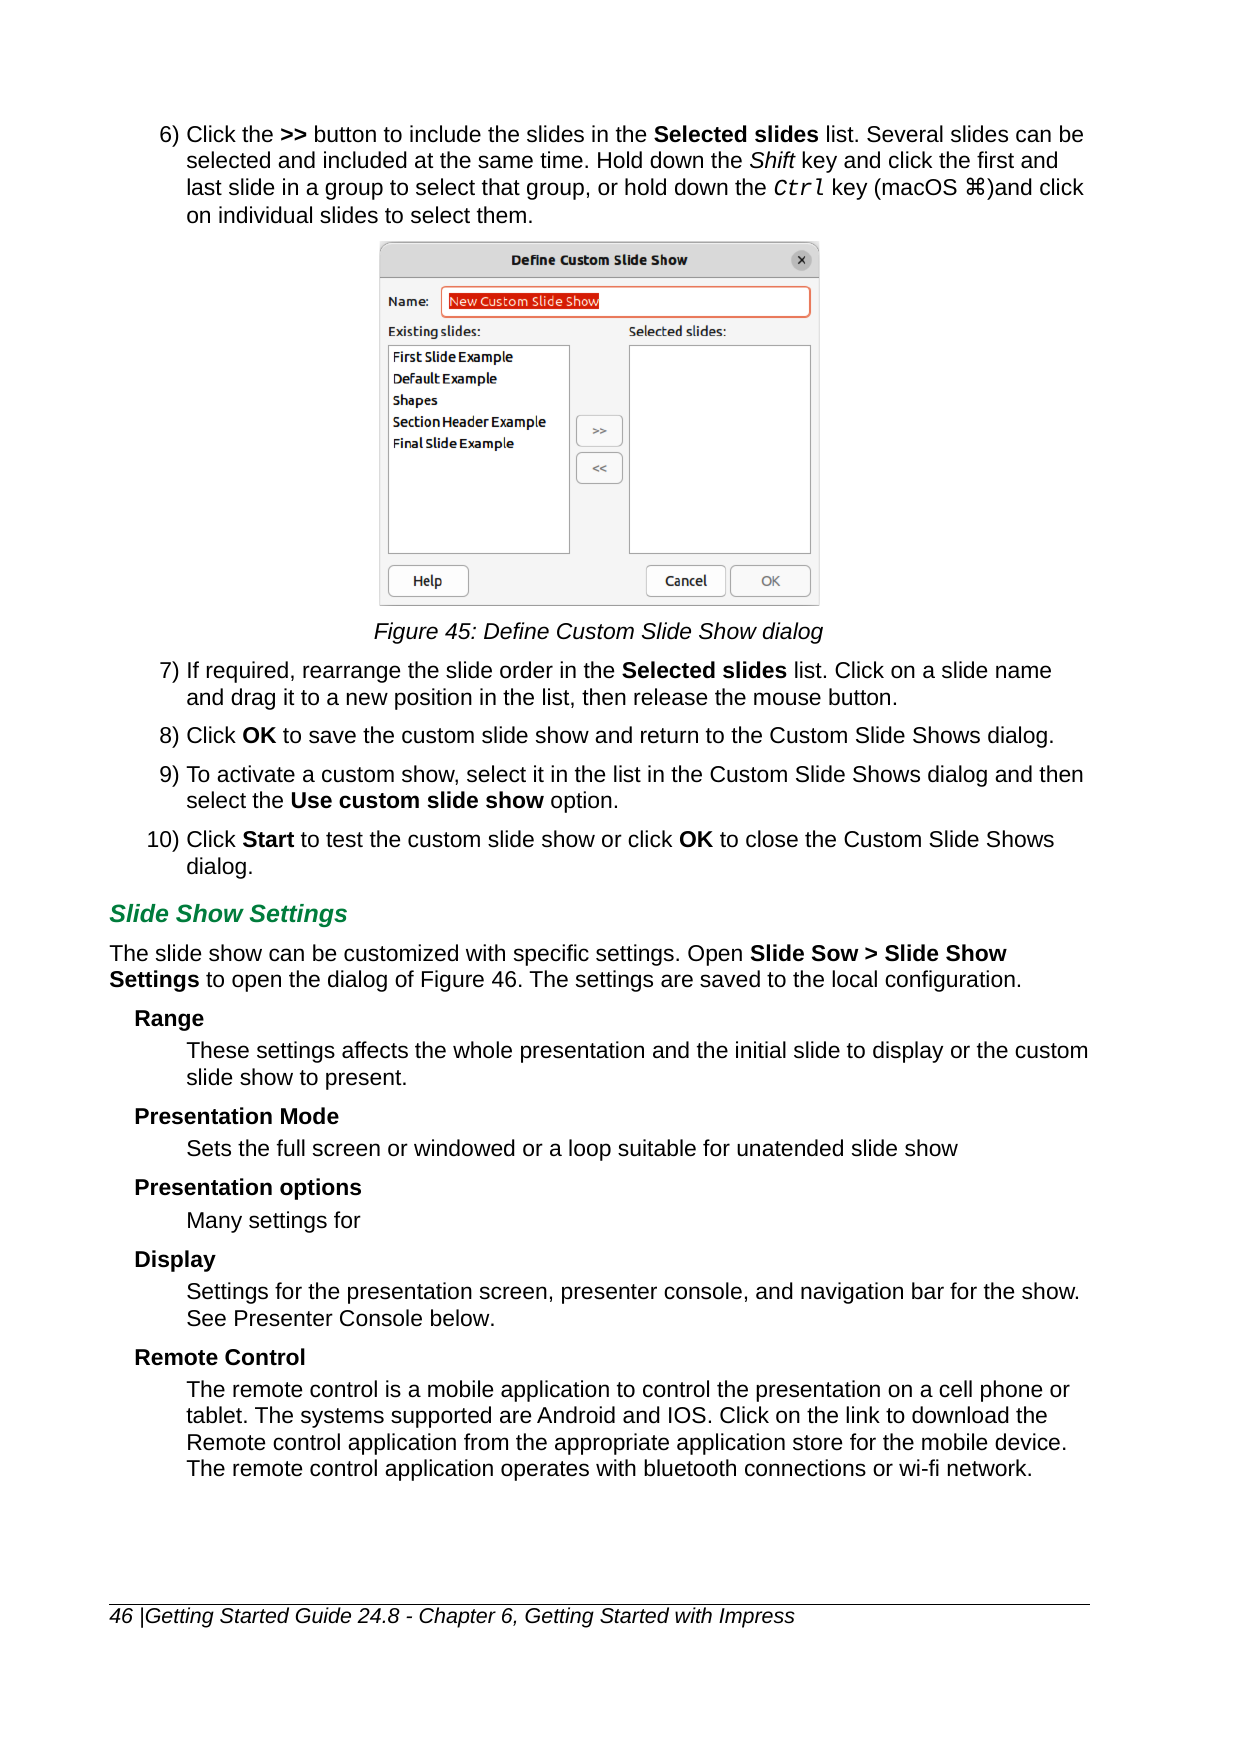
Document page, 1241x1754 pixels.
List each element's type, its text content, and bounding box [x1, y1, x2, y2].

text Figure 45: Define Custom Slide Show dialog [373, 618, 825, 645]
text The slide show can be customized with specific settings. Open Slide Sow > Slide Show Settings to open the dialog of Figure 46. The settings are saved to the local configuration. [109, 940, 1090, 992]
list Click Start to test the custom slide show or click OK to close the Custom Slide Shows dialog. [186, 826, 1090, 879]
text Presentation Mode [134, 1103, 1090, 1129]
picture [379, 241, 820, 606]
text Remote Control [134, 1343, 1090, 1370]
list If required, rearrange the slide order in the Selected slides list. Click on a slide name and drag it to a new position in the list, then release the mouse button. [186, 657, 1090, 710]
text Settings for the presentation screen, presenter console, and navigation bar for the show. See Presenter Console below. [186, 1278, 1090, 1331]
text Presentation options [134, 1174, 1090, 1201]
text Range [134, 1005, 1090, 1031]
text Display [134, 1246, 1090, 1272]
text These settings affects the whole presentation and the initial slide to display or the custom slide show to present. [186, 1037, 1090, 1090]
list Click OK to save the custom slide show and return to the Custom Slide Shows dialog. [186, 722, 1090, 749]
text Sets the full screen or windowed or a loop suitable for unatended slide show [186, 1135, 1090, 1162]
text The remote control is a mobile application to control the presentation on a cell phone or tablet. The systems supported are Android and IOS. Click on the link to download the Remote control application from the appropriate application store for the mobile device. The remote control application operates with bluetooth connections or wi-fi network. [186, 1376, 1090, 1481]
list To activate a custom show, select it in the list in the Custom Slide Shows dialog and then select the Use custom slide show option. [186, 761, 1090, 814]
subtitle Slide Show Settings [109, 898, 1090, 927]
list Click the >> button to include the slides in the Selected slides list. Several slides can be selected and included at the same time. Hold down the Shift key and click the first and last slide in a group to select that group, or hold down the Ctrl key (macOS ⌘)and click on individual slides to select them. [186, 121, 1090, 228]
text Many settings for [186, 1207, 1090, 1233]
